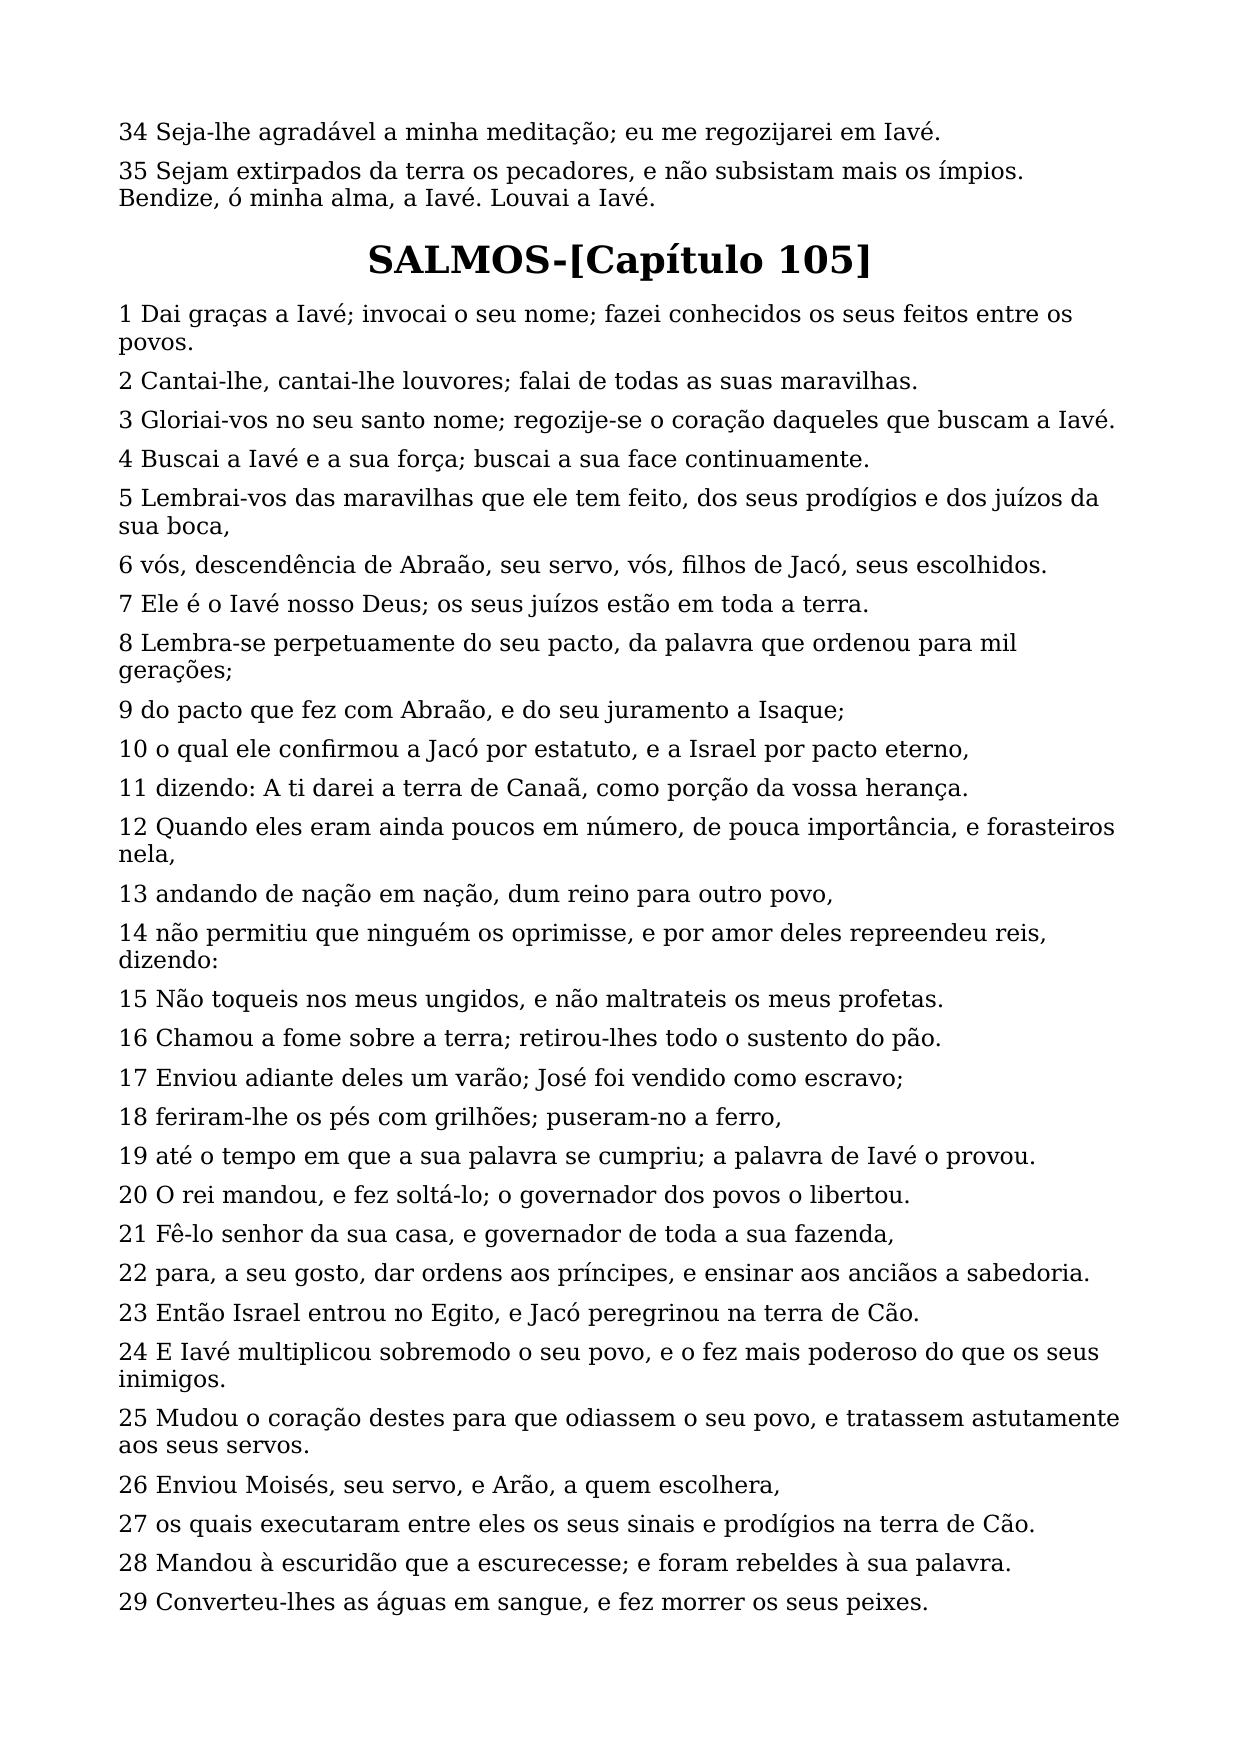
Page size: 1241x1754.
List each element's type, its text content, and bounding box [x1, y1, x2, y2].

text 28 Mandou à escuridão que a escurecesse; e foram rebeldes à sua palavra. [118, 1550, 1122, 1577]
subtitle SALMOS-[Capítulo 105] [118, 239, 1122, 283]
text 5 Lembrai-vos das maravilhas que ele tem feito, dos seus prodígios e dos juízos da sua boca, [118, 485, 1122, 540]
text 24 E Iavé multiplicou sobremodo o seu povo, e o fez mais poderoso do que os seus inimigos. [118, 1338, 1122, 1393]
text 3 Gloriai-vos no seu santo nome; regozije-se o coração daqueles que buscam a Iavé. [118, 407, 1122, 434]
text 6 vós, descendência de Abraão, seu servo, vós, filhos de Jacó, seus escolhidos. [118, 552, 1122, 579]
text 11 dizendo: A ti darei a terra de Canaã, como porção da vossa herança. [118, 775, 1122, 802]
text 8 Lembra-se perpetuamente do seu pacto, da palavra que ordenou para mil gerações; [118, 630, 1122, 684]
text 9 do pacto que fez com Abraão, e do seu juramento a Isaque; [118, 696, 1122, 724]
text 1 Dai graças a Iavé; invocai o seu nome; fazei conhecidos os seus feitos entre os povos. [118, 301, 1122, 356]
text 12 Quando eles eram ainda poucos em número, de pouca importância, e forasteiros nela, [118, 814, 1122, 868]
text 34 Seja-lhe agradável a minha meditação; eu me regozijarei em Iavé. [118, 118, 1122, 145]
text 13 andando de nação em nação, dum reino para outro povo, [118, 880, 1122, 908]
text 15 Não toqueis nos meus ungidos, e não maltrateis os meus profetas. [118, 986, 1122, 1013]
text 35 Sejam extirpados da terra os pecadores, e não subsistam mais os ímpios. Bendize, ó minha alma, a Iavé. Louvai a Iavé. [118, 157, 1122, 212]
text 14 não permitiu que ninguém os oprimisse, e por amor deles repreendeu reis, dizendo: [118, 919, 1122, 974]
text 20 O rei mandou, e fez soltá-lo; o governador dos povos o libertou. [118, 1182, 1122, 1209]
text 18 feriram-lhe os pés com grilhões; puseram-no a ferro, [118, 1103, 1122, 1131]
text 2 Cantai-lhe, cantai-lhe louvores; falai de todas as suas maravilhas. [118, 368, 1122, 395]
text 27 os quais executaram entre eles os seus sinais e prodígios na terra de Cão. [118, 1511, 1122, 1538]
text 21 Fê-lo senhor da sua casa, e governador de toda a sua fazenda, [118, 1221, 1122, 1248]
text 10 o qual ele confirmou a Jacó por estatuto, e a Israel por pacto eterno, [118, 736, 1122, 763]
text 22 para, a seu gosto, dar ordens aos príncipes, e ensinar aos anciãos a sabedoria. [118, 1260, 1122, 1287]
text 17 Enviou adiante deles um varão; José foi vendido como escravo; [118, 1064, 1122, 1092]
text 19 até o tempo em que a sua palavra se cumpriu; a palavra de Iavé o provou. [118, 1143, 1122, 1170]
text 29 Converteu-lhes as águas em sangue, e fez morrer os seus peixes. [118, 1589, 1122, 1616]
text 25 Mudou o coração destes para que odiassem o seu povo, e tratassem astutamente aos seus servos. [118, 1405, 1122, 1459]
text 23 Então Israel entrou no Egito, e Jacó peregrinou na terra de Cão. [118, 1299, 1122, 1327]
text 4 Buscai a Iavé e a sua força; buscai a sua face continuamente. [118, 446, 1122, 473]
text 16 Chamou a fome sobre a terra; retirou-lhes todo o sustento do pão. [118, 1025, 1122, 1052]
text 26 Enviou Moisés, seu servo, e Arão, a quem escolhera, [118, 1471, 1122, 1499]
text 7 Ele é o Iavé nosso Deus; os seus juízos estão em toda a terra. [118, 591, 1122, 618]
